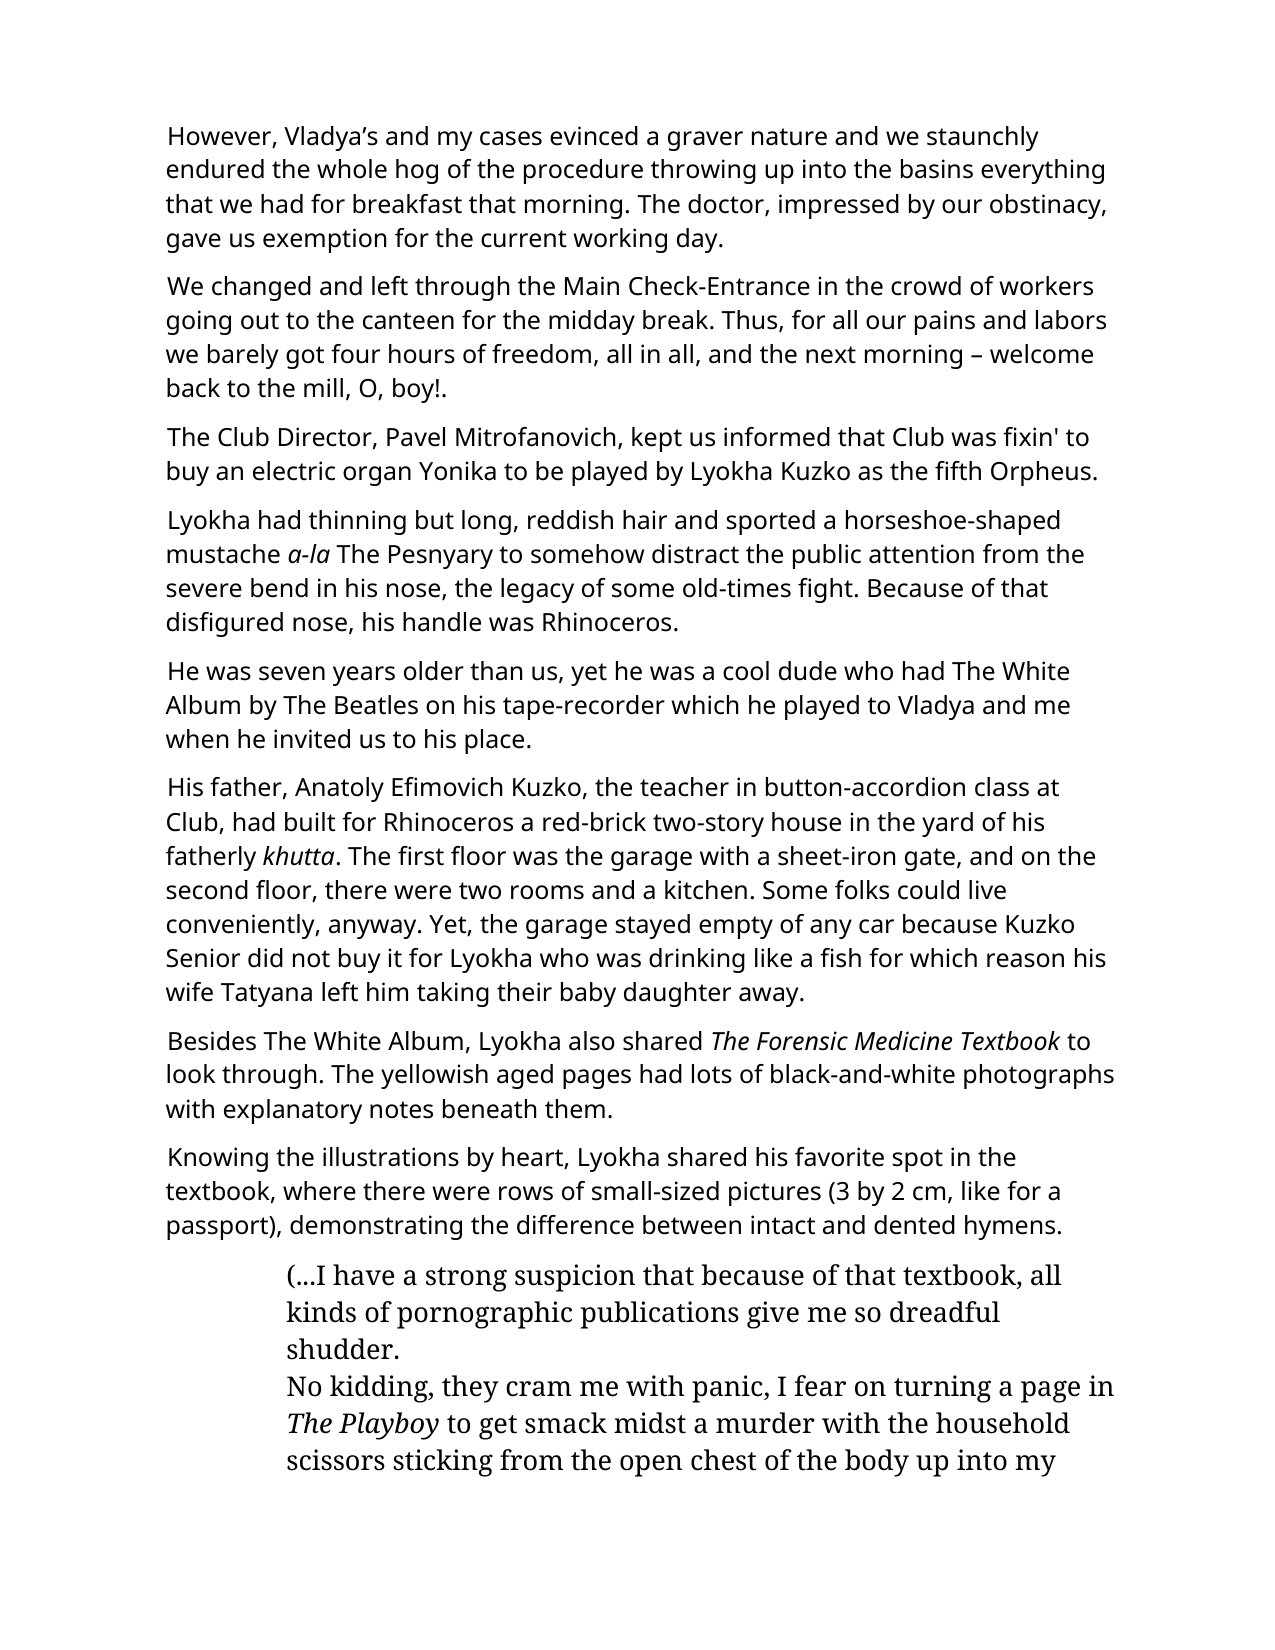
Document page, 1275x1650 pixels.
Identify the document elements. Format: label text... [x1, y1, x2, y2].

text Knowing the illustrations by heart, Lyokha shared his favorite spot in the textbook, where there were rows of small-sized pictures (3 by 2 cm, like for a passport), demonstrating the difference between intact and dented hymens. [165, 1140, 1118, 1242]
text The Club Director, Pavel Mitrofanovich, kept us informed that Club was fixin' to buy an electric organ Yonika to be played by Lyokha Kuzko as the fifth Orpheus. [165, 420, 1118, 488]
text Besides The White Album, Lyokha also shared The Forensic Medicine Textbook to look through. The yellowish aged pages had lots of black-and-white photographs with explanatory notes beneath them. [165, 1023, 1118, 1125]
text We changed and left through the Main Check-Entrance in the crowd of workers going out to the canteen for the midday break. Thus, for all our pains and labors we barely got four hours of freedom, all in all, and the next morning – welcome back to the mill, O, boy!. [165, 269, 1118, 405]
text His father, Anatoly Efimovich Kuzko, the teacher in button-accordion class at Club, had built for Rhinoceros a red-brick two-story house in the yard of his fatherly khutta. The first floor was the garage with a sheet-iron gate, and on the second floor, there were two rooms and a kitchen. Some folks could live conveniently, anyway. Yet, the garage stayed empty of any car because Kuzko Senior did not buy it for Lyokha who was drinking like a fish for which reason his wife Tatyana left him taking their baby daughter away. [165, 770, 1118, 1008]
text Lyokha had thinning but long, reddish hair and sported a horseshoe-shaped mustache a-la The Pesnyary to somehow distract the public attention from the severe bend in his nose, the legacy of some old-times fight. Because of that disfigured nose, his handle was Rhinoceros. [165, 502, 1118, 639]
list No kidding, they cram me with panic, I fear on turning a page in The Playboy to get smack midst a murder with the household scissors sticking from the open chest of the body up into my [286, 1367, 1118, 1478]
text However, Vladya’s and my cases evinced a graver nature and we staunchly endured the whole hog of the procedure throwing up into the basins everything that we had for breakfast that morning. The doctor, impressed by our obstinacy, gave us exemption for the current working day. [165, 118, 1118, 254]
list (...I have a strong suspicion that because of that textbook, all kinds of pornographic publications give me so dreadful shudder. [286, 1257, 1118, 1367]
text He was seven years older than us, yet he was a cool dude who had The White Album by The Beatles on his tape-recorder which he played to Vladya and me when he invited us to his place. [165, 653, 1118, 756]
